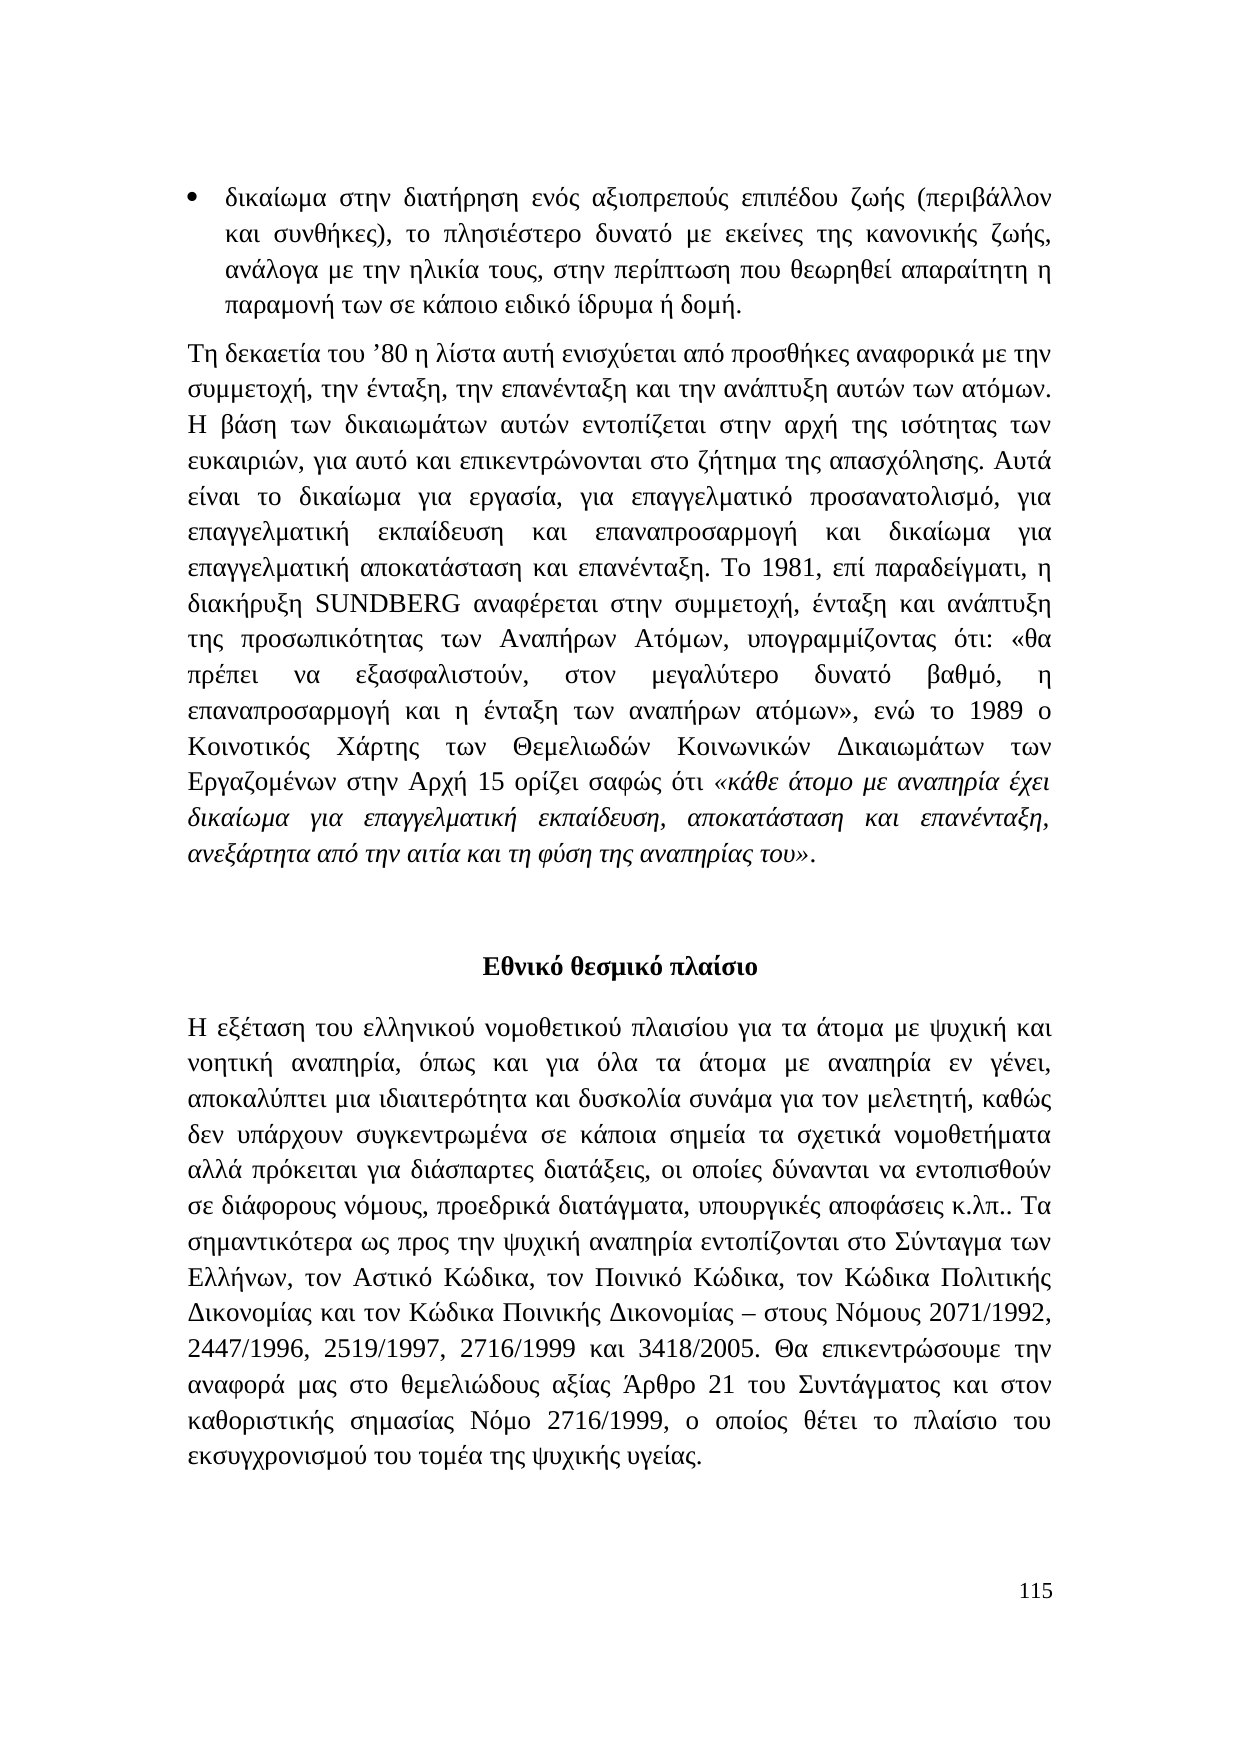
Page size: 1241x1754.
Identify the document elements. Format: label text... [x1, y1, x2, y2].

subtitle Εθνικό θεσμικό πλαίσιο [187, 950, 1053, 981]
text Τη δεκαετία του ’80 η λίστα αυτή ενισχύεται από προσθήκες αναφορικά με την συμμετοχή, την ένταξη, την επανένταξη και την ανάπτυξη αυτών των ατόμων. Η βάση των δικαιωμάτων αυτών εντοπίζεται στην αρχή της ισότητας των ευκαιριών, για αυτό και επικεντρώνονται στο ζήτημα της απασχόλησης. Αυτά είναι το δικαίωμα για εργασία, για επαγγελματικό προσανατολισμό, για επαγγελματική εκπαίδευση και επαναπροσαρμογή και δικαίωμα για επαγγελματική αποκατάσταση και επανένταξη. Το 1981, επί παραδείγματι, η διακήρυξη SUNDBERG αναφέρεται στην συμμετοχή, ένταξη και ανάπτυξη της προσωπικότητας των Αναπήρων Ατόμων, υπογραμμίζοντας ότι: «θα πρέπει να εξασφαλιστούν, στον μεγαλύτερο δυνατό βαθμό, η επαναπροσαρμογή και η ένταξη των αναπήρων ατόμων», ενώ το 1989 ο Κοινοτικός Χάρτης των Θεμελιωδών Κοινωνικών Δικαιωμάτων των Εργαζομένων στην Αρχή 15 ορίζει σαφώς ότι «κάθε άτομο με αναπηρία έχει δικαίωμα για επαγγελματική εκπαίδευση, αποκατάσταση και επανένταξη, ανεξάρτητα από την αιτία και τη φύση της αναπηρίας του». [187, 337, 1053, 868]
list δικαίωμα στην διατήρηση ενός αξιοπρεπούς επιπέδου ζωής (περιβάλλον και συνθήκες), το πλησιέστερο δυνατό με εκείνες της κανονικής ζωής, ανάλογα με την ηλικία τους, στην περίπτωση που θεωρηθεί απαραίτητη η παραμονή των σε κάποιο ειδικό ίδρυμα ή δομή. [187, 181, 1053, 319]
text Η εξέταση του ελληνικού νομοθετικού πλαισίου για τα άτομα με ψυχική και νοητική αναπηρία, όπως και για όλα τα άτομα με αναπηρία εν γένει, αποκαλύπτει μια ιδιαιτερότητα και δυσκολία συνάμα για τον μελετητή, καθώς δεν υπάρχουν συγκεντρωμένα σε κάποια σημεία τα σχετικά νομοθετήματα αλλά πρόκειται για διάσπαρτες διατάξεις, οι οποίες δύνανται να εντοπισθούν σε διάφορους νόμους, προεδρικά διατάγματα, υπουργικές αποφάσεις κ.λπ.. Τα σημαντικότερα ως προς την ψυχική αναπηρία εντοπίζονται στο Σύνταγμα των Ελλήνων, τον Αστικό Κώδικα, τον Ποινικό Κώδικα, τον Κώδικα Πολιτικής Δικονομίας και τον Κώδικα Ποινικής Δικονομίας – στους Νόμους 2071/1992, 2447/1996, 2519/1997, 2716/1999 και 3418/2005. Θα επικεντρώσουμε την αναφορά μας στο θεμελιώδους αξίας Άρθρο 21 του Συντάγματος και στον καθοριστικής σημασίας Νόμο 2716/1999, ο οποίος θέτει το πλαίσιο του εκσυγχρονισμού του τομέα της ψυχικής υγείας. [187, 1011, 1053, 1471]
